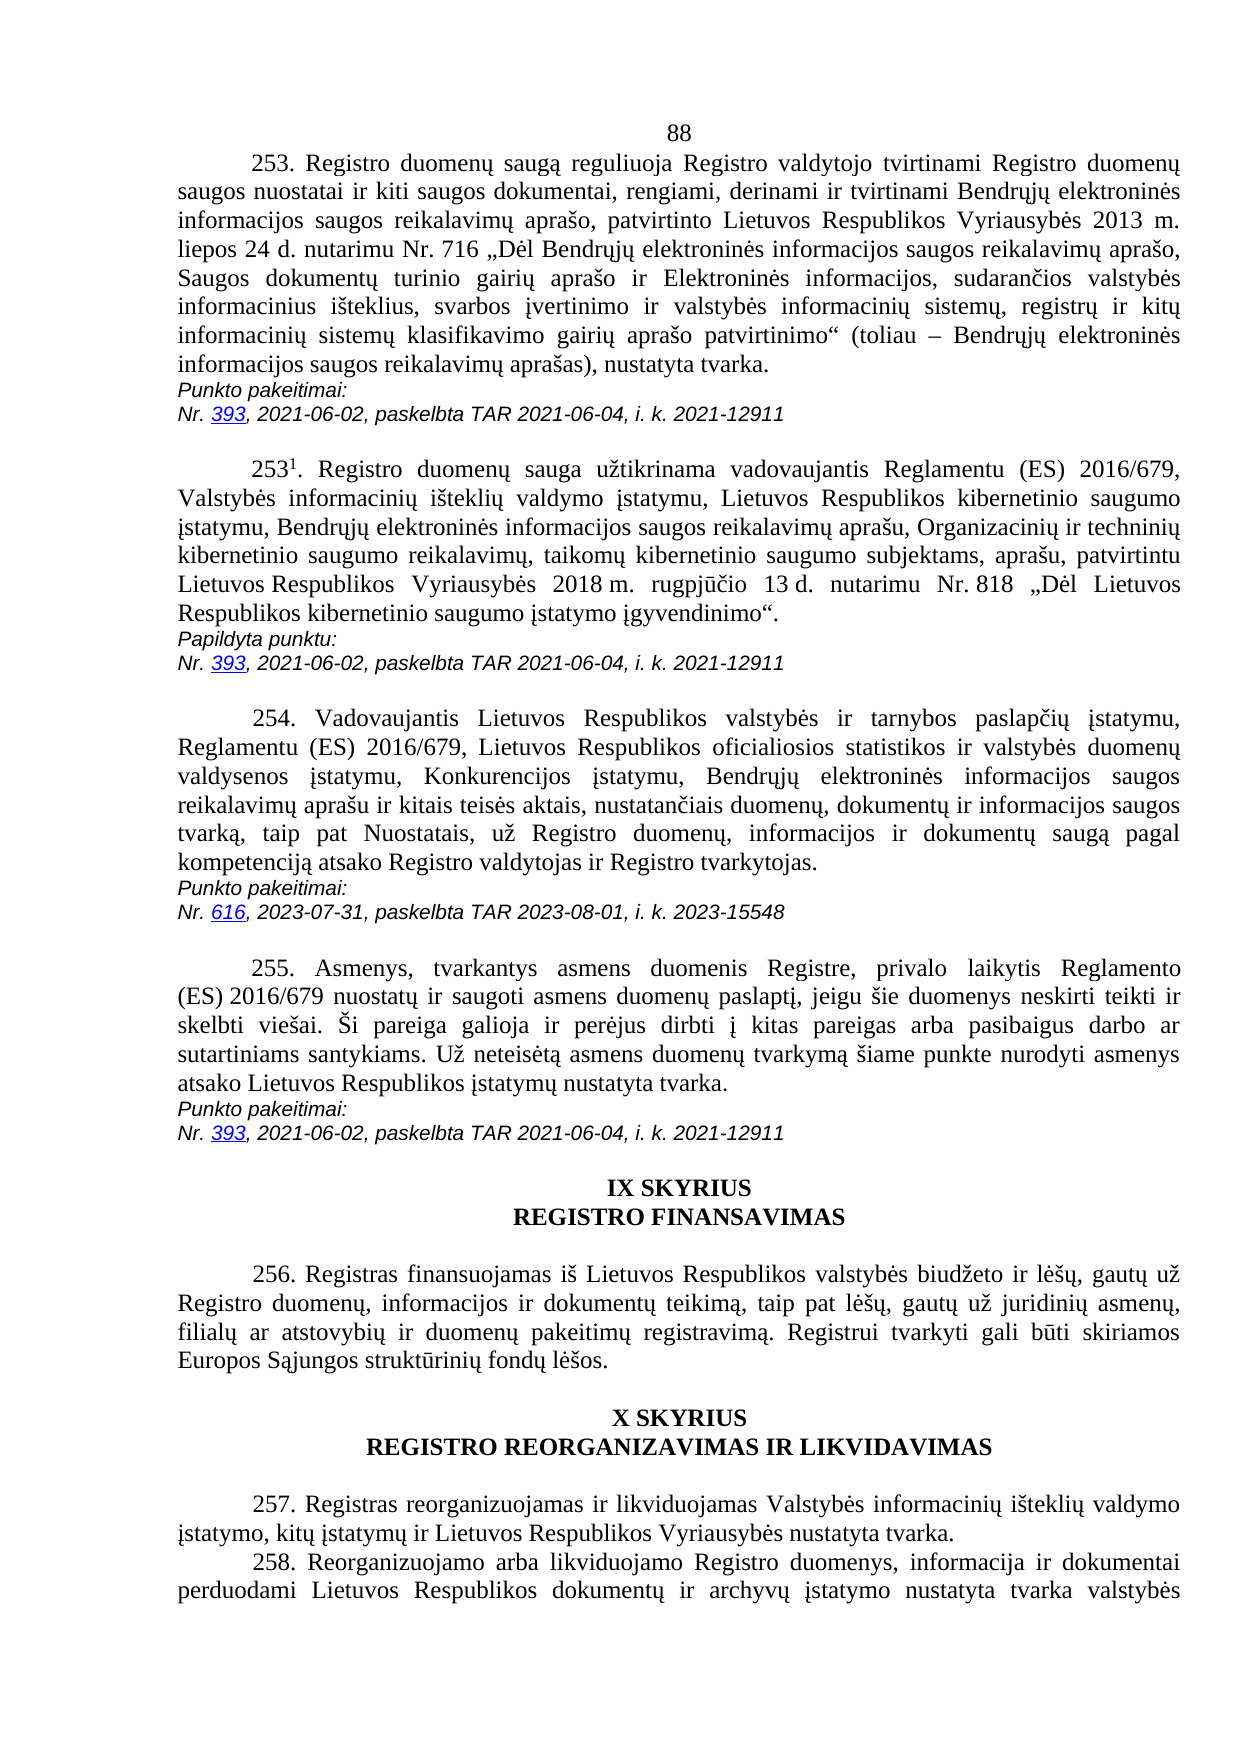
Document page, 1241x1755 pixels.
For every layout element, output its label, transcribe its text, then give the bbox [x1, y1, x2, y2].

text Papildyta punktu: [177, 627, 1181, 651]
text Nr. 393, 2021-06-02, paskelbta TAR 2021-06-04, i. k. 2021-12911 [177, 651, 1181, 675]
text IX SKYRIUS [177, 1173, 1181, 1202]
text Nr. 393, 2021-06-02, paskelbta TAR 2021-06-04, i. k. 2021-12911 [177, 1120, 1181, 1144]
text Nr. 393, 2021-06-02, paskelbta TAR 2021-06-04, i. k. 2021-12911 [177, 402, 1181, 426]
text 255. Asmenys, tvarkantys asmens duomenis Registre, privalo laikytis Reglamento (ES) 2016/679 nuostatų ir saugoti asmens duomenų paslaptį, jeigu šie duomenys neskirti teikti ir skelbti viešai. Ši pareiga galioja ir perėjus dirbti į kitas pareigas arba pasibaigus darbo ar sutartiniams santykiams. Už neteisėtą asmens duomenų tvarkymą šiame punkte nurodyti asmenys atsako Lietuvos Respublikos įstatymų nustatyta tvarka. [177, 953, 1181, 1096]
text Punkto pakeitimai: [177, 876, 1181, 900]
text Punkto pakeitimai: [177, 378, 1181, 402]
text X SKYRIUS [177, 1403, 1181, 1432]
text 2531. Registro duomenų sauga užtikrinama vadovaujantis Reglamentu (ES) 2016/679, Valstybės informacinių išteklių valdymo įstatymu, Lietuvos Respublikos kibernetinio saugumo įstatymu, Bendrųjų elektroninės informacijos saugos reikalavimų aprašu, Organizacinių ir techninių kibernetinio saugumo reikalavimų, taikomų kibernetinio saugumo subjektams, aprašu, patvirtintu Lietuvos Respublikos Vyriausybės 2018 m. rugpjūčio 13 d. nutarimu Nr. 818 „Dėl Lietuvos Respublikos kibernetinio saugumo įstatymo įgyvendinimo“. [177, 454, 1181, 627]
text 258. Reorganizuojamo arba likviduojamo Registro duomenys, informacija ir dokumentai perduodami Lietuvos Respublikos dokumentų ir archyvų įstatymo nustatyta tvarka valstybės [177, 1547, 1181, 1604]
text Nr. 616, 2023-07-31, paskelbta TAR 2023-08-01, i. k. 2023-15548 [177, 900, 1181, 924]
text 257. Registras reorganizuojamas ir likviduojamas Valstybės informacinių išteklių valdymo įstatymo, kitų įstatymų ir Lietuvos Respublikos Vyriausybės nustatyta tvarka. [177, 1489, 1181, 1547]
text REGISTRO REORGANIZAVIMAS IR LIKVIDAVIMAS [177, 1432, 1181, 1461]
text 253. Registro duomenų saugą reguliuoja Registro valdytojo tvirtinami Registro duomenų saugos nuostatai ir kiti saugos dokumentai, rengiami, derinami ir tvirtinami Bendrųjų elektroninės informacijos saugos reikalavimų aprašo, patvirtinto Lietuvos Respublikos Vyriausybės 2013 m. liepos 24 d. nutarimu Nr. 716 „Dėl Bendrųjų elektroninės informacijos saugos reikalavimų aprašo, Saugos dokumentų turinio gairių aprašo ir Elektroninės informacijos, sudarančios valstybės informacinius išteklius, svarbos įvertinimo ir valstybės informacinių sistemų, registrų ir kitų informacinių sistemų klasifikavimo gairių aprašo patvirtinimo“ (toliau – Bendrųjų elektroninės informacijos saugos reikalavimų aprašas), nustatyta tvarka. [177, 148, 1181, 378]
text 256. Registras finansuojamas iš Lietuvos Respublikos valstybės biudžeto ir lėšų, gautų už Registro duomenų, informacijos ir dokumentų teikimą, taip pat lėšų, gautų už juridinių asmenų, filialų ar atstovybių ir duomenų pakeitimų registravimą. Registrui tvarkyti gali būti skiriamos Europos Sąjungos struktūrinių fondų lėšos. [177, 1259, 1181, 1374]
text Punkto pakeitimai: [177, 1096, 1181, 1120]
text REGISTRO FINANSAVIMAS [177, 1202, 1181, 1231]
text 254. Vadovaujantis Lietuvos Respublikos valstybės ir tarnybos paslapčių įstatymu, Reglamentu (ES) 2016/679, Lietuvos Respublikos oficialiosios statistikos ir valstybės duomenų valdysenos įstatymu, Konkurencijos įstatymu, Bendrųjų elektroninės informacijos saugos reikalavimų aprašu ir kitais teisės aktais, nustatančiais duomenų, dokumentų ir informacijos saugos tvarką, taip pat Nuostatais, už Registro duomenų, informacijos ir dokumentų saugą pagal kompetenciją atsako Registro valdytojas ir Registro tvarkytojas. [177, 703, 1181, 876]
